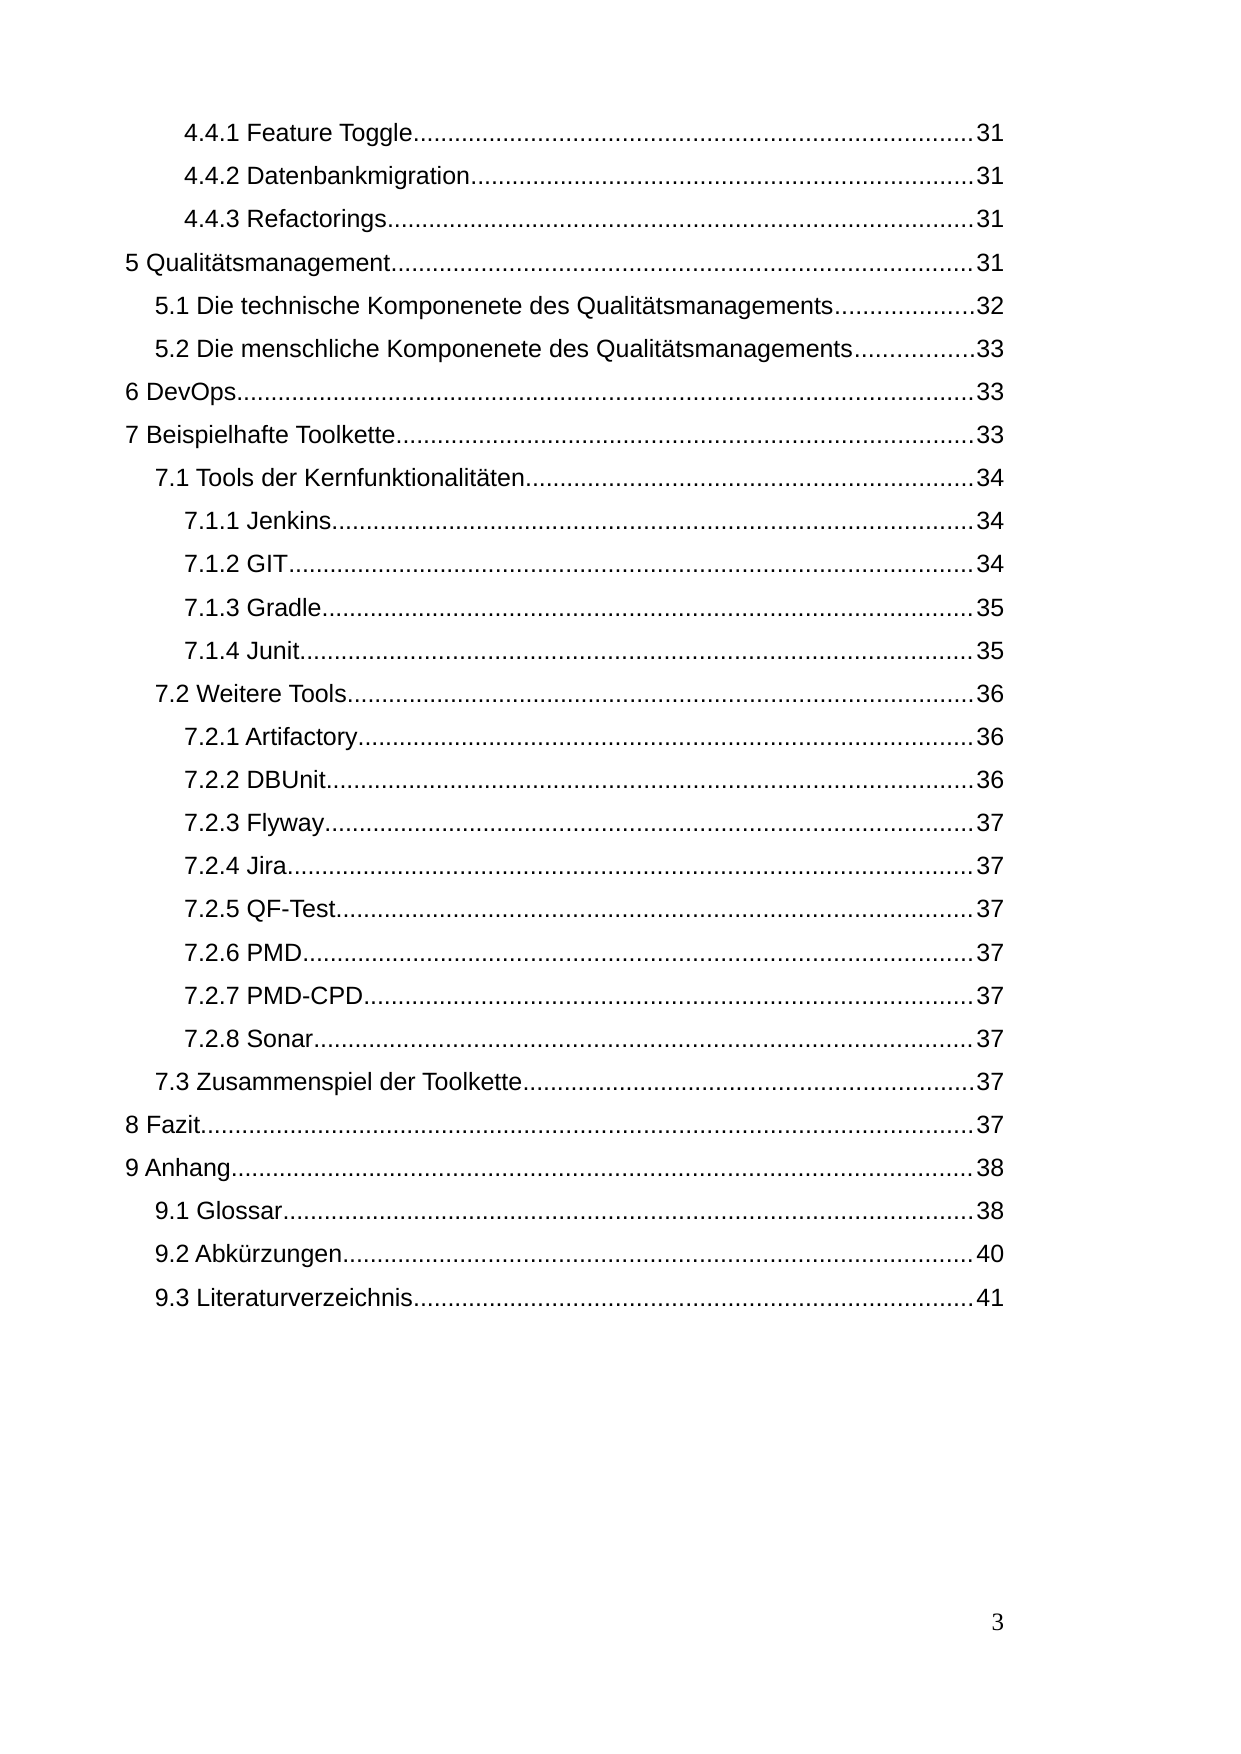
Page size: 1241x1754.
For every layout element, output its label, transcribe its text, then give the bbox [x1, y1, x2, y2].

text 7.2.6 PMD 37 [177, 937, 1004, 966]
text 7.1.3 Gradle 35 [177, 592, 1004, 621]
text 7.1.4 Junit 35 [177, 636, 1004, 664]
text 4.4.1 Feature Toggle 31 [177, 118, 1004, 147]
text 5.1 Die technische Komponenete des Qualitätsmanagements 32 [148, 291, 1004, 319]
text 9.1 Glossar 38 [148, 1196, 1004, 1225]
text 7.2.8 Sonar 37 [177, 1024, 1004, 1052]
text 8 Fazit 37 [118, 1110, 1004, 1139]
text 9.3 Literaturverzeichnis 41 [148, 1282, 1004, 1311]
text 7.1 Tools der Kernfunktionalitäten 34 [148, 463, 1004, 492]
text 7.2.3 Flyway 37 [177, 808, 1004, 837]
text 4.4.2 Datenbankmigration 31 [177, 161, 1004, 190]
text 7.3 Zusammenspiel der Toolkette 37 [148, 1067, 1004, 1096]
text 5.2 Die menschliche Komponenete des Qualitätsmanagements 33 [148, 334, 1004, 362]
text 6 DevOps 33 [118, 377, 1004, 406]
text 7.1.2 GIT 34 [177, 549, 1004, 578]
text 7.2 Weitere Tools 36 [148, 679, 1004, 707]
text 7.1.1 Jenkins 34 [177, 506, 1004, 535]
text 7.2.5 QF-Test 37 [177, 894, 1004, 923]
text 7.2.4 Jira 37 [177, 851, 1004, 880]
text 9.2 Abkürzungen 40 [148, 1239, 1004, 1268]
text 5 Qualitätsmanagement 31 [118, 247, 1004, 276]
text 7.2.7 PMD-CPD 37 [177, 981, 1004, 1009]
text 7.2.1 Artifactory 36 [177, 722, 1004, 751]
text 7.2.2 DBUnit 36 [177, 765, 1004, 794]
text 4.4.3 Refactorings 31 [177, 204, 1004, 233]
text 7 Beispielhafte Toolkette 33 [118, 420, 1004, 449]
text 9 Anhang 38 [118, 1153, 1004, 1182]
